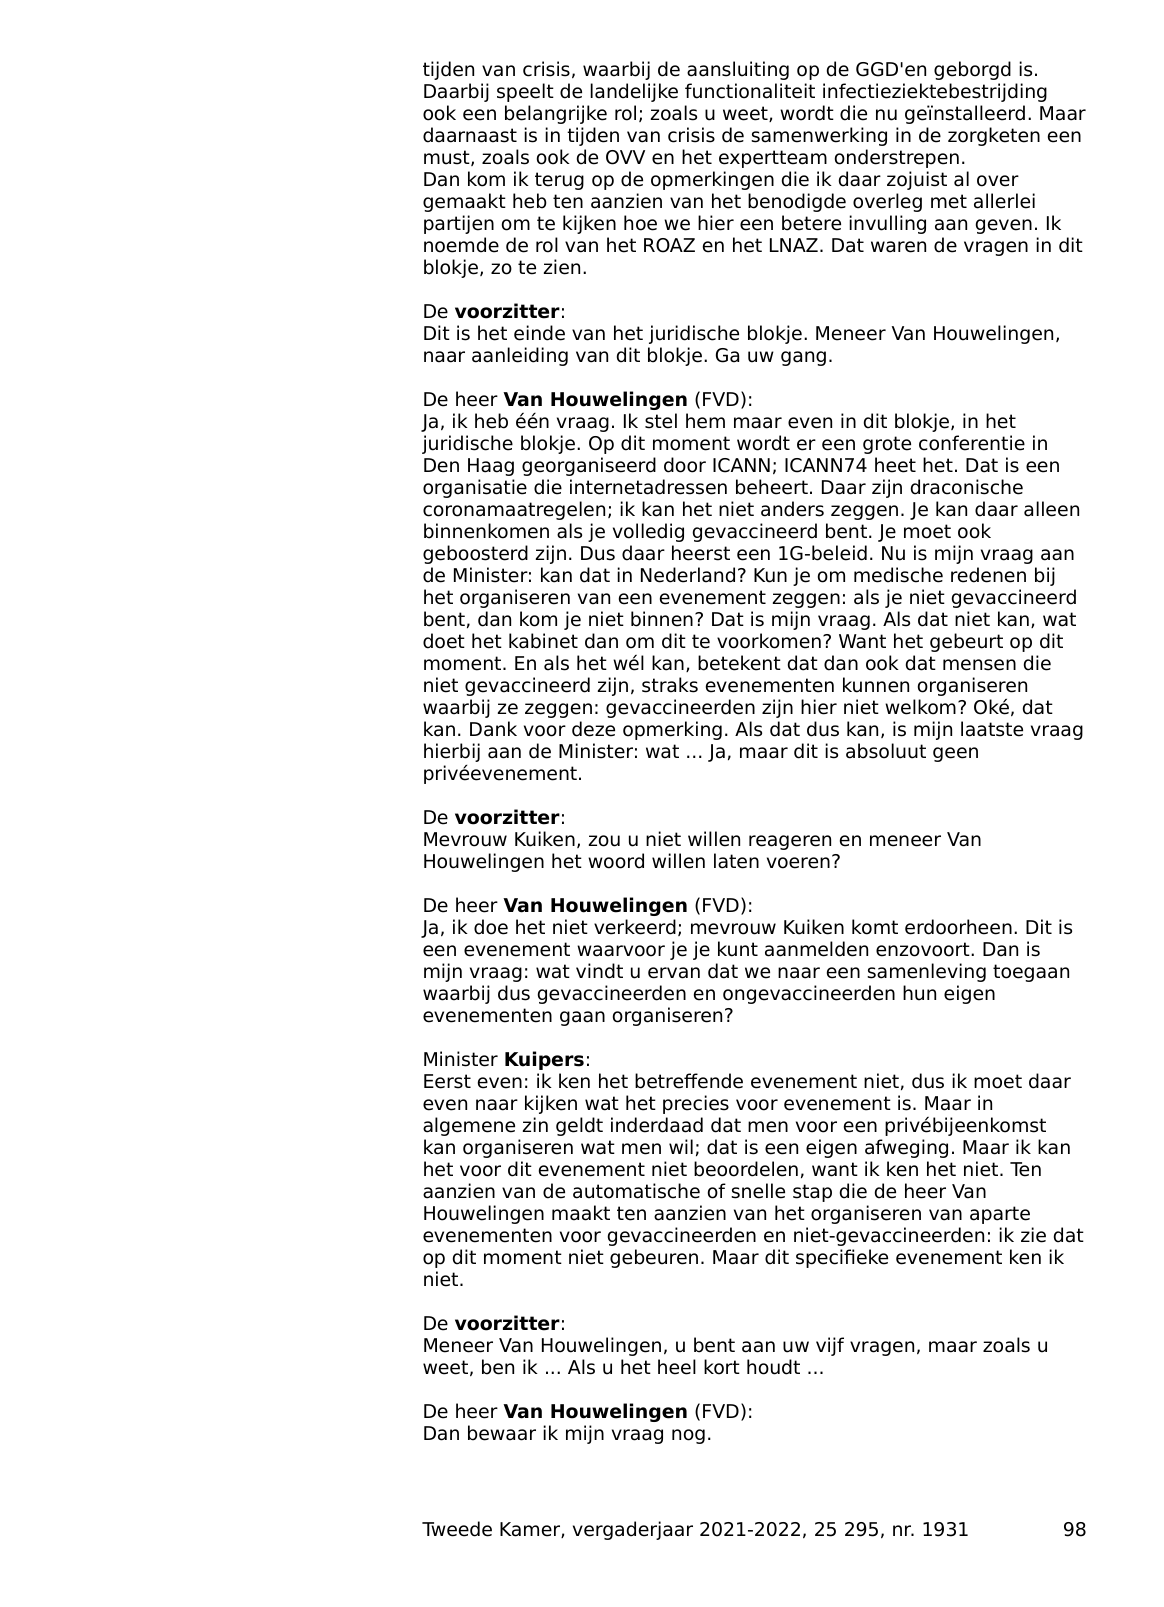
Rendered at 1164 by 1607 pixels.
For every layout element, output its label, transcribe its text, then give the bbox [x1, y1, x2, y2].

text Eerst even: ik ken het betreffende evenement niet, dus ik moet daar even naar kijken wat het precies voor evenement is. Maar in algemene zin geldt inderdaad dat men voor een privébijeenkomst kan organiseren wat men wil; dat is een eigen afweging. Maar ik kan het voor dit evenement niet beoordelen, want ik ken het niet. Ten aanzien van de automatische of snelle stap die de heer Van Houwelingen maakt ten aanzien van het organiseren van aparte evenementen voor gevaccineerden en niet-gevaccineerden: ik zie dat op dit moment niet gebeuren. Maar dit specifieke evenement ken ik niet. [422, 1071, 1087, 1291]
text tijden van crisis, waarbij de aansluiting op de GGD'en geborgd is. Daarbij speelt de landelijke functionaliteit infectieziektebestrijding ook een belangrijke rol; zoals u weet, wordt die nu geïnstalleerd. Maar daarnaast is in tijden van crisis de samenwerking in de zorgketen een must, zoals ook de OVV en het expertteam onderstrepen. [422, 59, 1087, 169]
text Mevrouw Kuiken, zou u niet willen reageren en meneer Van Houwelingen het woord willen laten voeren? [422, 829, 1087, 873]
text Ja, ik heb één vraag. Ik stel hem maar even in dit blokje, in het juridische blokje. Op dit moment wordt er een grote conferentie in Den Haag georganiseerd door ICANN; ICANN74 heet het. Dat is een organisatie die internetadressen beheert. Daar zijn draconische coronamaatregelen; ik kan het niet anders zeggen. Je kan daar alleen binnenkomen als je volledig gevaccineerd bent. Je moet ook geboosterd zijn. Dus daar heerst een 1G-beleid. Nu is mijn vraag aan de Minister: kan dat in Nederland? Kun je om medische redenen bij het organiseren van een evenement zeggen: als je niet gevaccineerd bent, dan kom je niet binnen? Dat is mijn vraag. Als dat niet kan, wat doet het kabinet dan om dit te voorkomen? Want het gebeurt op dit moment. En als het wél kan, betekent dat dan ook dat mensen die niet gevaccineerd zijn, straks evenementen kunnen organiseren waarbij ze zeggen: gevaccineerden zijn hier niet welkom? Oké, dat kan. Dank voor deze opmerking. Als dat dus kan, is mijn laatste vraag hierbij aan de Minister: wat ... Ja, maar dit is absoluut geen privéevenement. [422, 411, 1087, 785]
text Dan kom ik terug op de opmerkingen die ik daar zojuist al over gemaakt heb ten aanzien van het benodigde overleg met allerlei partijen om te kijken hoe we hier een betere invulling aan geven. Ik noemde de rol van het ROAZ en het LNAZ. Dat waren de vragen in dit blokje, zo te zien. [422, 169, 1087, 279]
text Dan bewaar ik mijn vraag nog. [422, 1423, 1087, 1445]
text De voorzitter: [422, 807, 1087, 829]
text Dit is het einde van het juridische blokje. Meneer Van Houwelingen, naar aanleiding van dit blokje. Ga uw gang. [422, 323, 1087, 367]
text Ja, ik doe het niet verkeerd; mevrouw Kuiken komt erdoorheen. Dit is een evenement waarvoor je je kunt aanmelden enzovoort. Dan is mijn vraag: wat vindt u ervan dat we naar een samenleving toegaan waarbij dus gevaccineerden en ongevaccineerden hun eigen evenementen gaan organiseren? [422, 917, 1087, 1027]
text De heer Van Houwelingen (FVD): [422, 895, 1087, 917]
text De voorzitter: [422, 301, 1087, 323]
text Minister Kuipers: [422, 1049, 1087, 1071]
text De heer Van Houwelingen (FVD): [422, 389, 1087, 411]
text De voorzitter: [422, 1313, 1087, 1335]
text De heer Van Houwelingen (FVD): [422, 1401, 1087, 1423]
text Meneer Van Houwelingen, u bent aan uw vijf vragen, maar zoals u weet, ben ik ... Als u het heel kort houdt ... [422, 1335, 1087, 1379]
